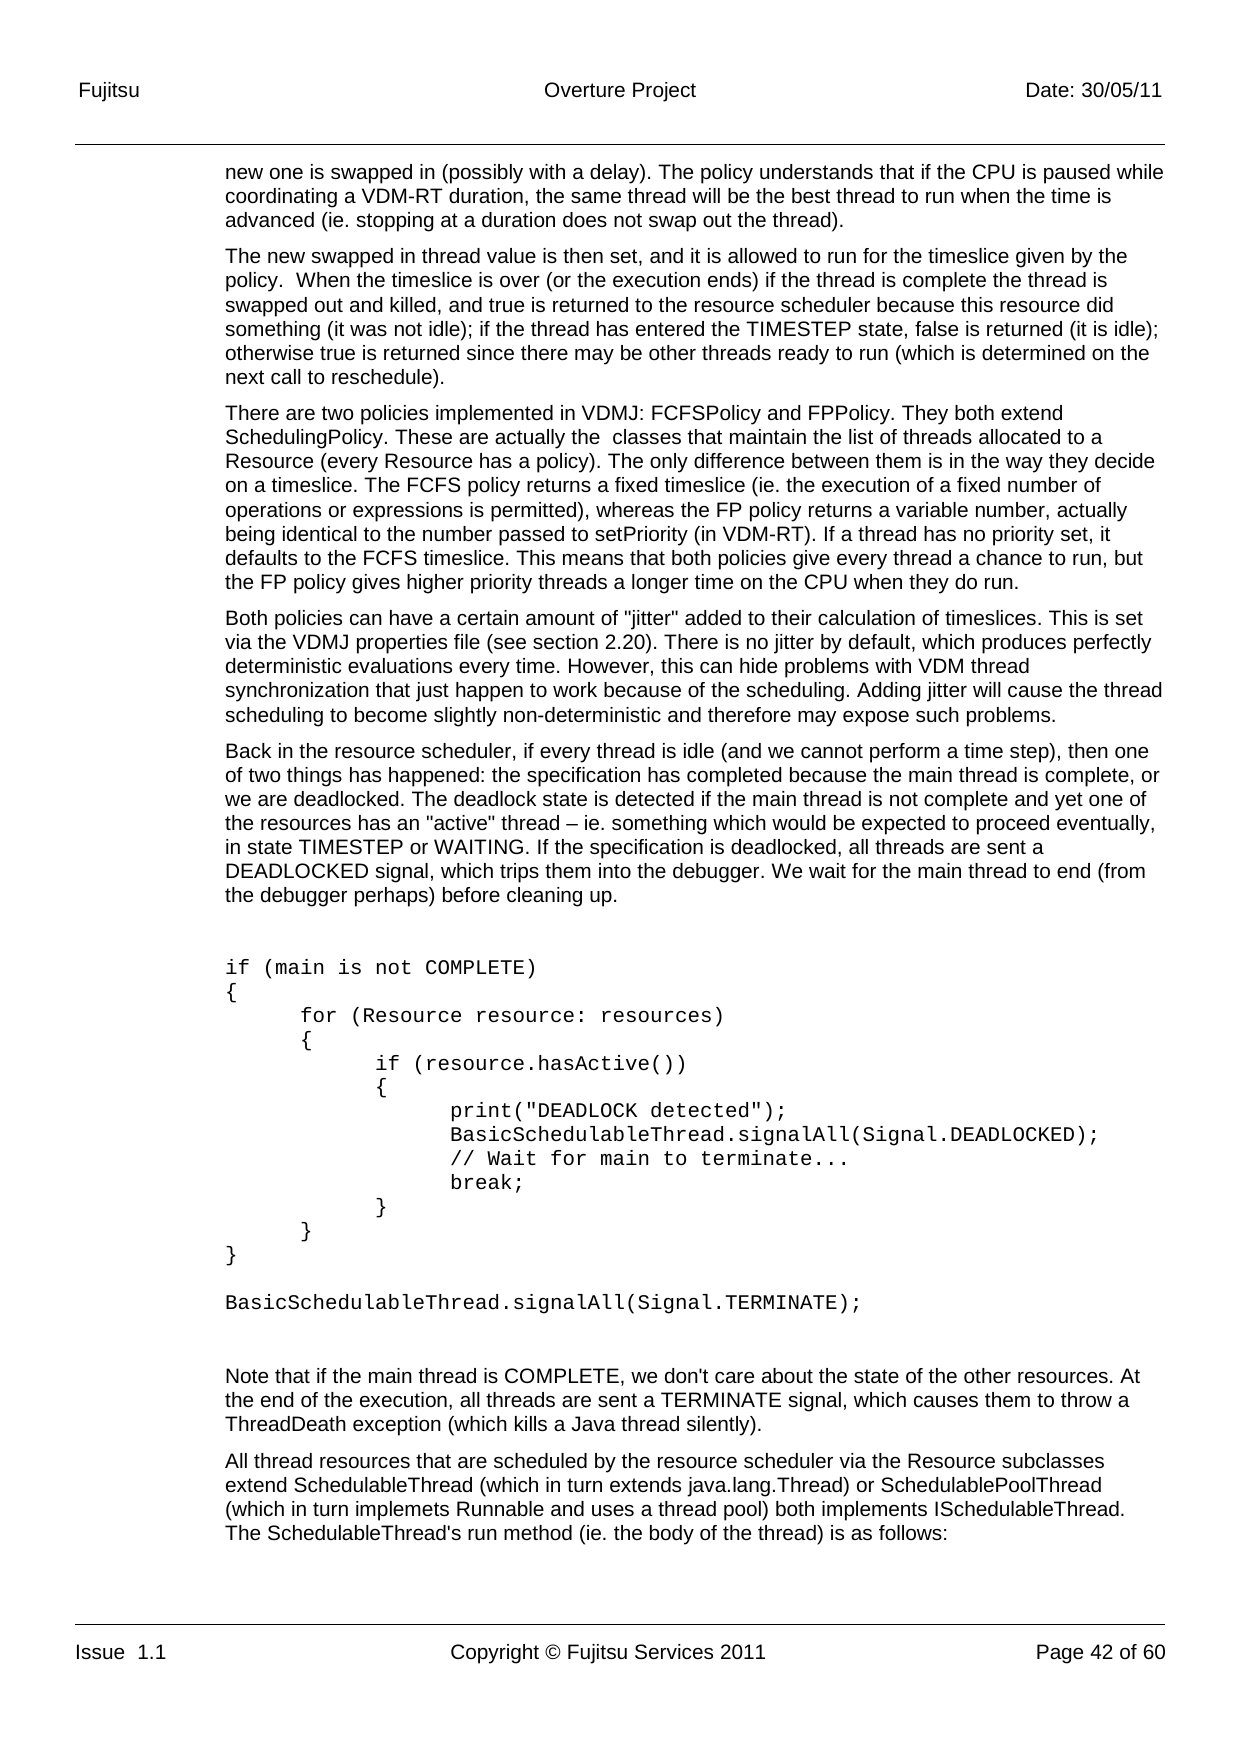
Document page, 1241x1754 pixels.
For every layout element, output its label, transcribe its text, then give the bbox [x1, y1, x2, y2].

text BasicSchedulableThread.signalAll(Signal.TERMINATE); [225, 1292, 1165, 1316]
text if (main is not COMPLETE) [225, 957, 1165, 981]
text { [225, 1076, 1165, 1100]
text Both policies can have a certain amount of "jitter" added to their calculation of timeslices. This is set via the VDMJ properties file (see section 2.20). There is no jitter by default, which produces perfectly deterministic evaluations every time. However, this can hide problems with VDM thread synchronization that just happen to work because of the scheduling. Adding jitter will cause the thread scheduling to become slightly non-deterministic and therefore may expose such problems. [225, 606, 1165, 727]
text print("DEADLOCK detected"); [225, 1100, 1165, 1124]
text { [225, 981, 1165, 1004]
text Note that if the main thread is COMPLETE, we don't care about the state of the other resources. At the end of the execution, all threads are sent a TERMINATE signal, which causes them to throw a ThreadDeath exception (which kills a Java thread silently). [225, 1364, 1165, 1436]
text BasicSchedulableThread.signalAll(Signal.DEADLOCKED); [225, 1124, 1165, 1148]
text new one is swapped in (possibly with a delay). The policy understands that if the CPU is paused while coordinating a VDM-RT duration, the same thread will be the best thread to run when the time is advanced (ie. stopping at a duration does not swap out the thread). [225, 160, 1165, 232]
text There are two policies implemented in VDMJ: FCFSPolicy and FPPolicy. They both extend SchedulingPolicy. These are actually the classes that maintain the list of threads allocated to a Resource (every Resource has a policy). The only difference between them is in the way they decide on a timeslice. The FCFS policy returns a fixed timeslice (ie. the execution of a fixed number of operations or expressions is permitted), whereas the FP policy returns a variable number, actually being identical to the number passed to setPriority (in VDM-RT). If a thread has no priority set, it defaults to the FCFS timeslice. This means that both policies give every thread a chance to run, but the FP policy gives higher priority threads a longer time on the CPU when they do run. [225, 401, 1165, 594]
text for (Resource resource: resources) [225, 1004, 1165, 1028]
text // Wait for main to terminate... [225, 1148, 1165, 1172]
text } [225, 1196, 1165, 1220]
text break; [225, 1172, 1165, 1196]
text if (resource.hasActive()) [225, 1052, 1165, 1076]
text } [225, 1244, 1165, 1268]
text All thread resources that are scheduled by the resource scheduler via the Resource subclasses extend SchedulableThread (which in turn extends java.lang.Thread) or SchedulablePoolThread (which in turn implemets Runnable and uses a thread pool) both implements ISchedulableThread. The SchedulableThread's run method (ie. the body of the thread) is as follows: [225, 1448, 1165, 1545]
text Back in the resource scheduler, if every thread is idle (and we cannot perform a time step), then one of two things has happened: the specification has completed because the main thread is complete, or we are deadlocked. The deadlock state is detected if the main thread is not complete and yet one of the resources has an "active" thread – ie. something which would be expected to proceed eventually, in state TIMESTEP or WAITING. If the specification is deadlocked, all threads are sent a DEADLOCKED signal, which trips them into the debugger. We wait for the main thread to end (from the debugger perhaps) before cleaning up. [225, 739, 1165, 907]
text The new swapped in thread value is then set, and it is allowed to run for the timeslice given by the policy. When the timeslice is over (or the execution ends) if the thread is complete the thread is swapped out and killed, and true is returned to the resource scheduler because this resource did something (it was not idle); if the thread has entered the TIMESTEP state, false is returned (it is idle); otherwise true is returned since there may be other threads ready to run (which is determined on the next call to reschedule). [225, 244, 1165, 389]
text { [225, 1028, 1165, 1052]
text } [225, 1220, 1165, 1244]
